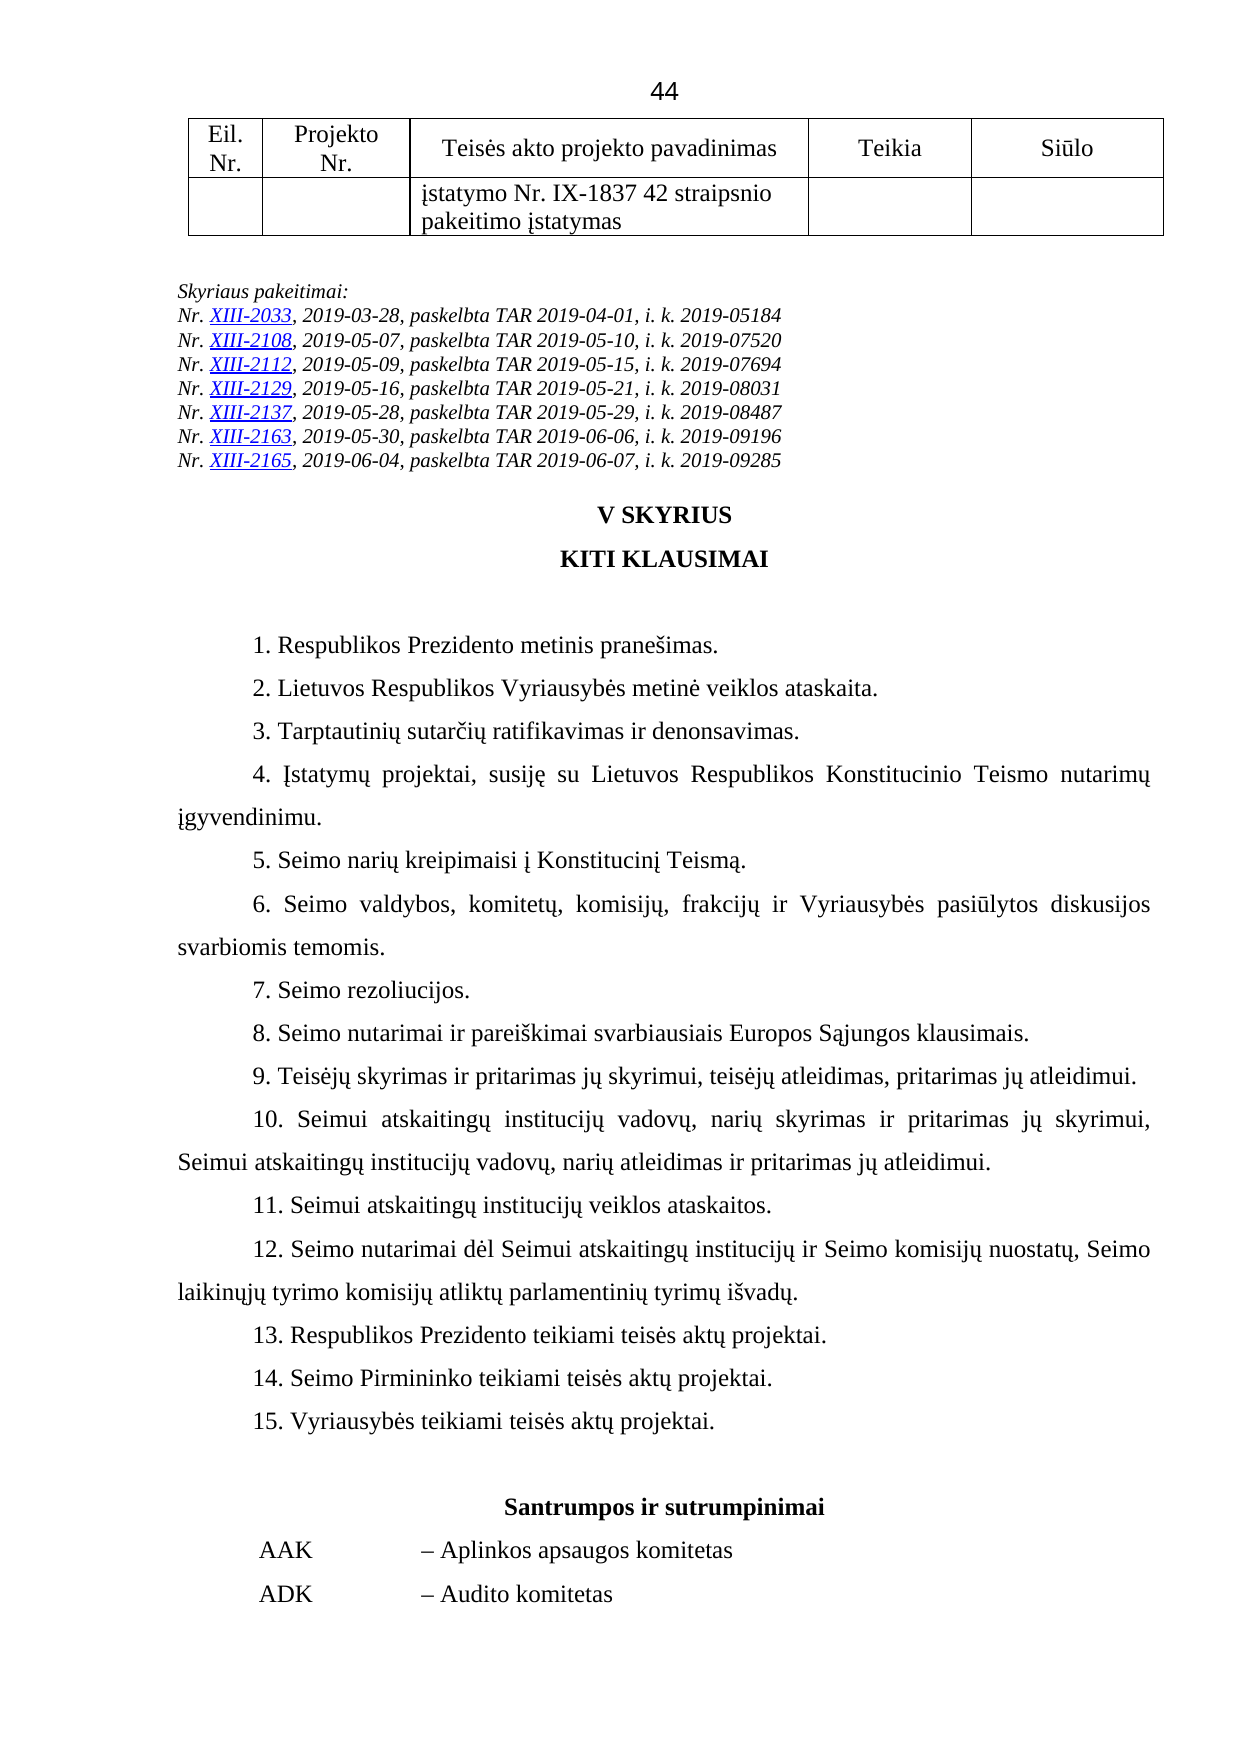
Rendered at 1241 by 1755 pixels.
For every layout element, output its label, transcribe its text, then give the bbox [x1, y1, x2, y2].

text 12. Seimo nutarimai dėl Seimui atskaitingų institucijų ir Seimo komisijų nuostatų, Seimo laikinųjų tyrimo komisijų atliktų parlamentinių tyrimų išvadų. [177, 1234, 1152, 1306]
table_header – Aplinkos apsaugos komitetas [410, 1536, 1174, 1579]
text 8. Seimo nutarimai ir pareiškimai svarbiausiais Europos Sąjungos klausimais. [177, 1018, 1152, 1047]
text 4. Įstatymų projektai, susiję su Lietuvos Respublikos Konstitucinio Teismo nutarimų įgyvendinimu. [177, 759, 1152, 831]
text Nr. XIII-2129, 2019-05-16, paskelbta TAR 2019-05-21, i. k. 2019-08031 [177, 376, 1152, 400]
text 2. Lietuvos Respublikos Vyriausybės metinė veiklos ataskaita. [177, 673, 1152, 702]
text Nr. XIII-2108, 2019-05-07, paskelbta TAR 2019-05-10, i. k. 2019-07520 [177, 327, 1152, 352]
text 10. Seimui atskaitingų institucijų vadovų, narių skyrimas ir pritarimas jų skyrimui, Seimui atskaitingų institucijų vadovų, narių atleidimas ir pritarimas jų atleidimui. [177, 1104, 1152, 1176]
table_cell [263, 178, 409, 235]
table_header Siūlo [972, 119, 1163, 177]
table_cell ADK [248, 1579, 410, 1622]
text 13. Respublikos Prezidento teikiami teisės aktų projektai. [177, 1320, 1152, 1349]
text 3. Tarptautinių sutarčių ratifikavimas ir denonsavimas. [177, 716, 1152, 745]
table_header Projekto Nr. [263, 119, 409, 177]
table_header Teisės akto projekto pavadinimas [411, 119, 808, 177]
text Nr. XIII-2163, 2019-05-30, paskelbta TAR 2019-06-06, i. k. 2019-09196 [177, 424, 1152, 448]
text Nr. XIII-2165, 2019-06-04, paskelbta TAR 2019-06-07, i. k. 2019-09285 [177, 448, 1152, 472]
text 15. Vyriausybės teikiami teisės aktų projektai. [177, 1406, 1152, 1435]
text 9. Teisėjų skyrimas ir pritarimas jų skyrimui, teisėjų atleidimas, pritarimas jų atleidimui. [177, 1061, 1152, 1090]
table_header Teikia [809, 119, 971, 177]
text Skyriaus pakeitimai: [177, 279, 1152, 303]
text Nr. XIII-2112, 2019-05-09, paskelbta TAR 2019-05-15, i. k. 2019-07694 [177, 352, 1152, 376]
table_cell [809, 178, 971, 235]
text 11. Seimui atskaitingų institucijų veiklos ataskaitos. [177, 1191, 1152, 1219]
text 7. Seimo rezoliucijos. [177, 975, 1152, 1004]
table_cell [189, 178, 262, 235]
text 5. Seimo narių kreipimaisi į Konstitucinį Teismą. [177, 846, 1152, 874]
text 1. Respublikos Prezidento metinis pranešimas. [177, 630, 1152, 659]
table_cell įstatymo Nr. IX-1837 42 straipsnio pakeitimo įstatymas [411, 178, 808, 235]
table_cell [972, 178, 1163, 235]
text Santrumpos ir sutrumpinimai [177, 1492, 1152, 1521]
text 14. Seimo Pirmininko teikiami teisės aktų projektai. [177, 1363, 1152, 1392]
text V SKYRIUS [177, 501, 1152, 529]
text 6. Seimo valdybos, komitetų, komisijų, frakcijų ir Vyriausybės pasiūlytos diskusijos svarbiomis temomis. [177, 889, 1152, 961]
table_header Eil. Nr. [189, 119, 262, 177]
text KITI KLAUSIMAI [177, 544, 1152, 572]
text Nr. XIII-2137, 2019-05-28, paskelbta TAR 2019-05-29, i. k. 2019-08487 [177, 400, 1152, 424]
table_cell – Audito komitetas [410, 1579, 1174, 1622]
table_header AAK [248, 1536, 410, 1579]
text Nr. XIII-2033, 2019-03-28, paskelbta TAR 2019-04-01, i. k. 2019-05184 [177, 303, 1152, 327]
